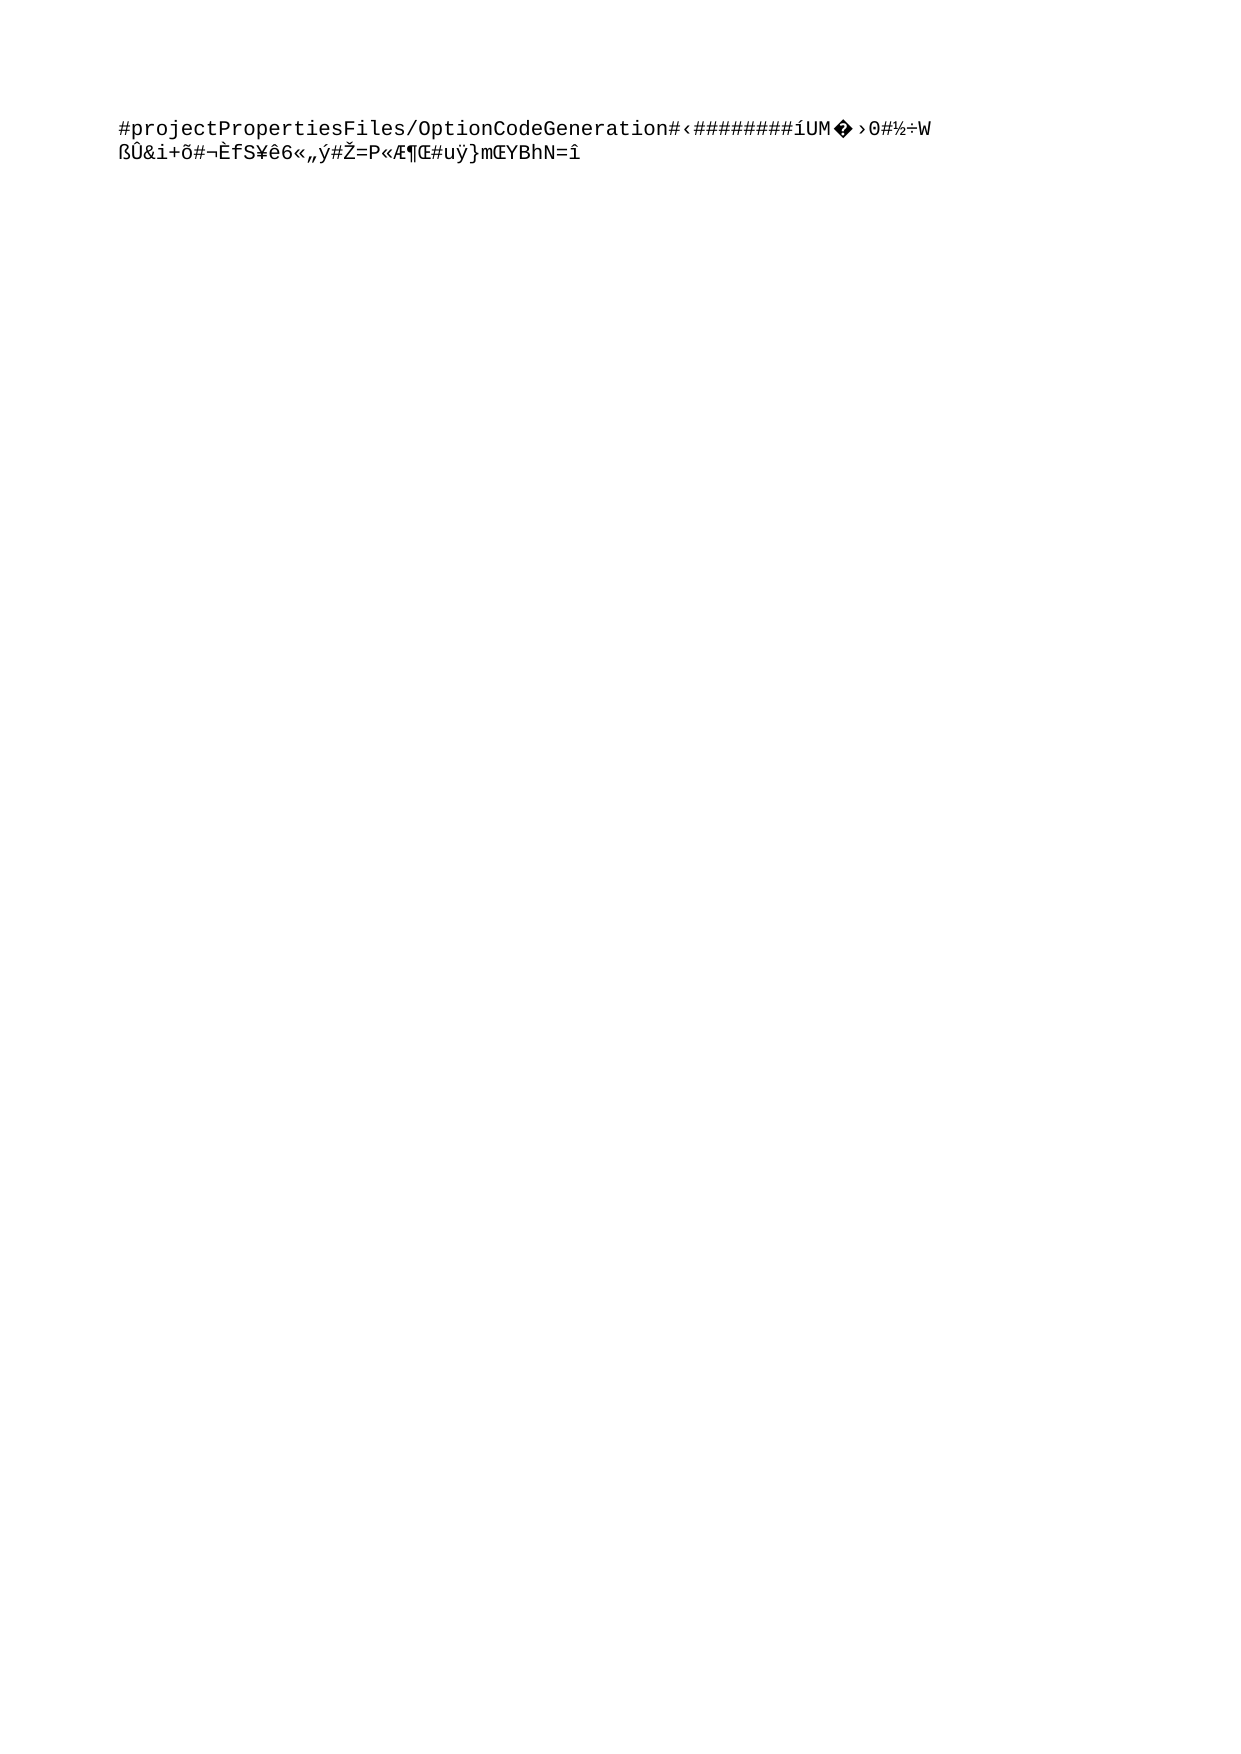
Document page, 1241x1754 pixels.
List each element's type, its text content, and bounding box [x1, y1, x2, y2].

text #projectPropertiesFiles/OptionCodeGeneration#‹########íUM�›0#½÷W ßÛ&i+õ#¬ÈfS¥ê6«„ý#Ž=P«Æ¶Œ#uÿ}mŒYBhN=î [118, 118, 1122, 165]
